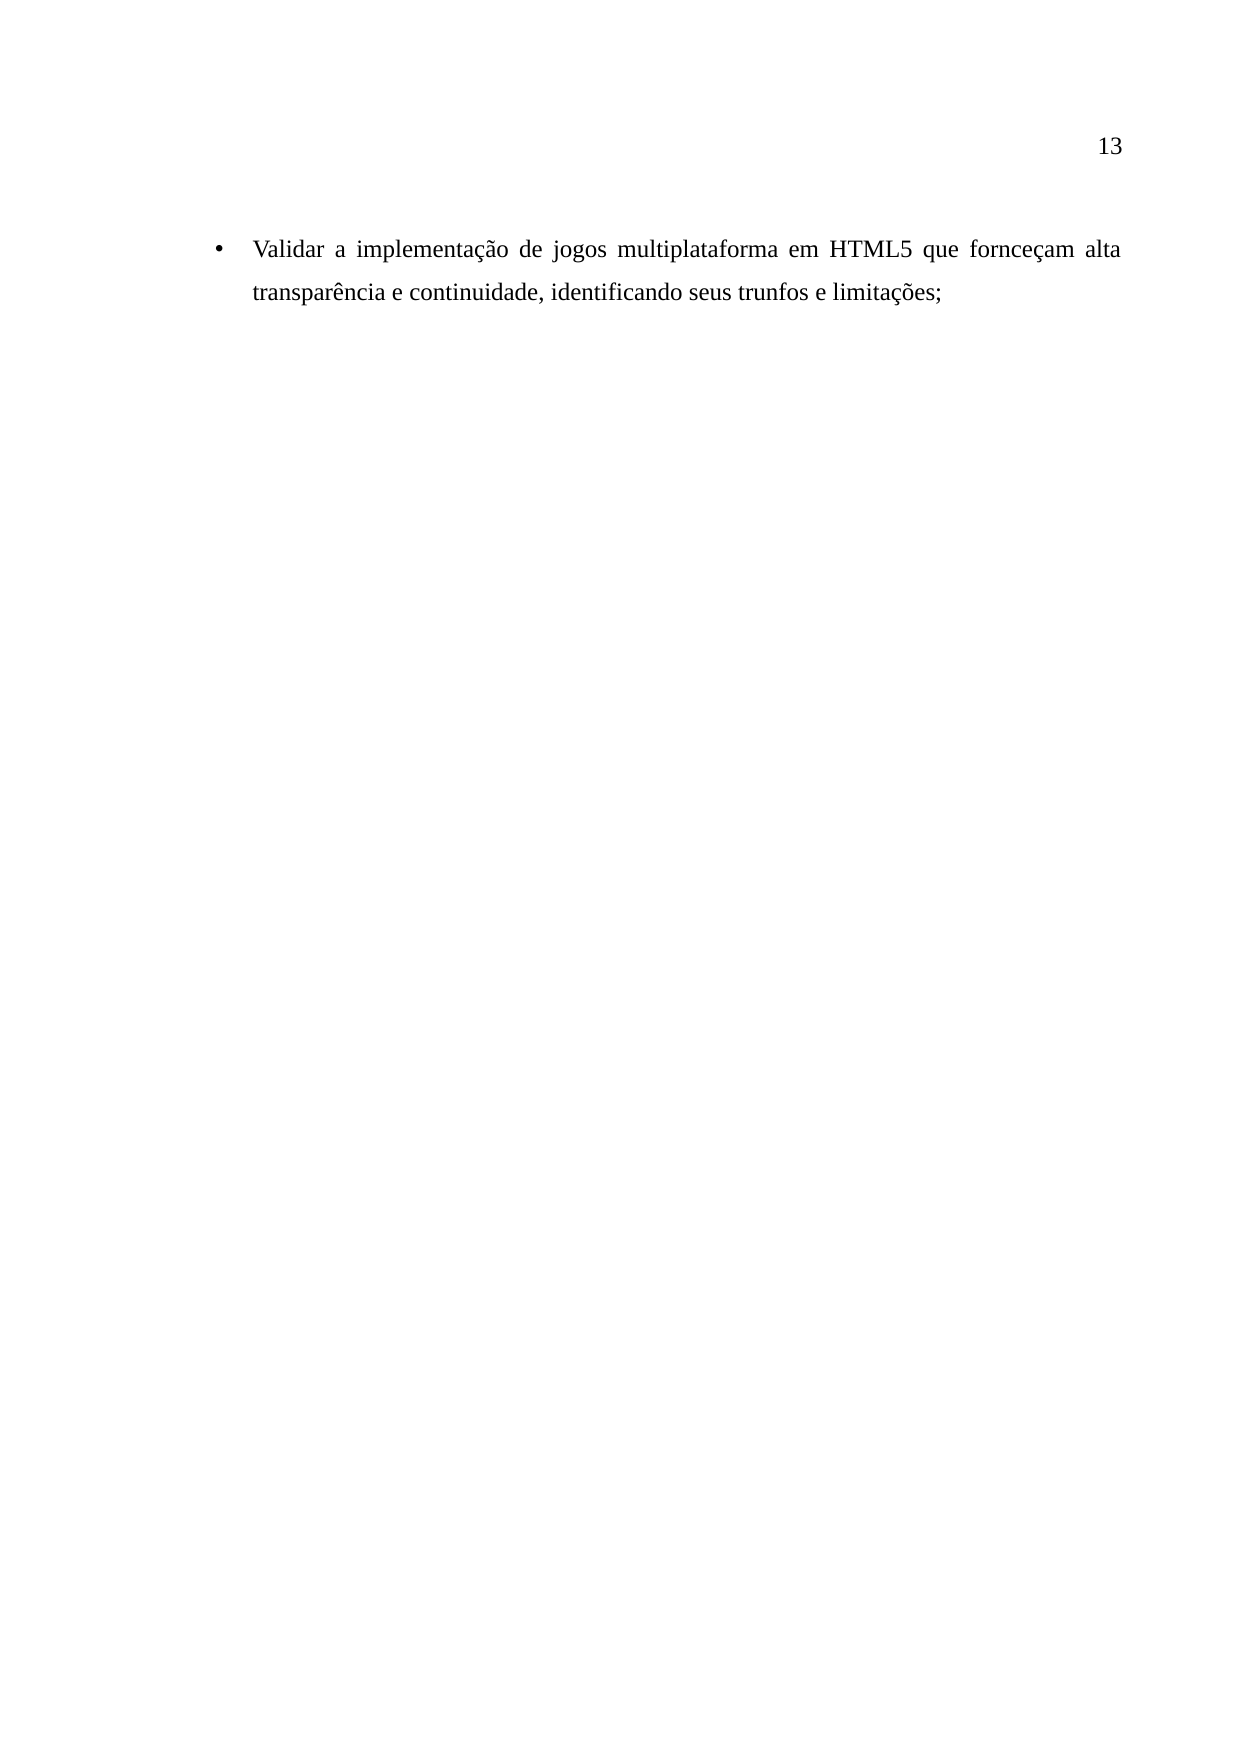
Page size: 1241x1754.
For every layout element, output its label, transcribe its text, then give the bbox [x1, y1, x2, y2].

list Validar a implementação de jogos multiplataforma em HTML5 que fornceçam alta transparência e continuidade, identificando seus trunfos e limitações; [215, 234, 1122, 306]
